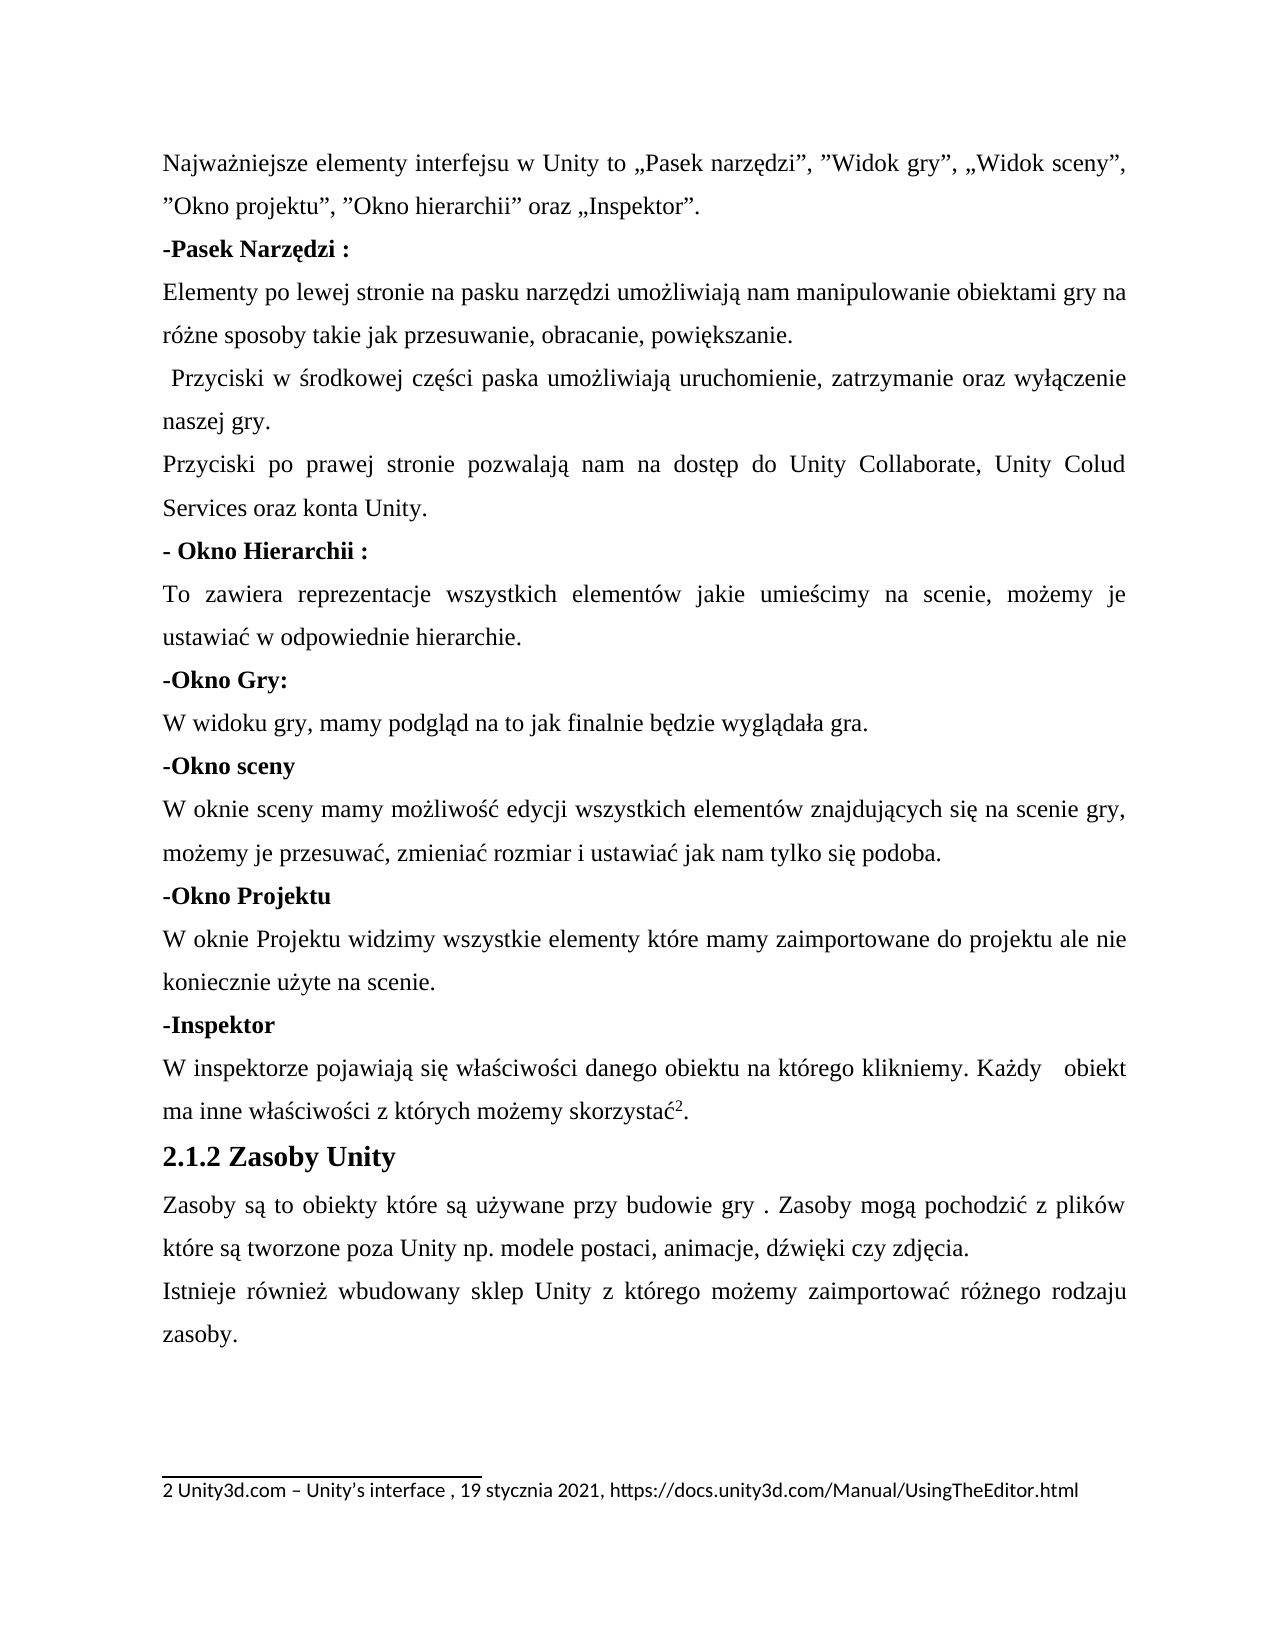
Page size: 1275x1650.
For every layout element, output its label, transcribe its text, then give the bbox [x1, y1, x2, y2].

text Istnieje również wbudowany sklep Unity z którego możemy zaimportować różnego rodzaju zasoby. [162, 1276, 1127, 1348]
text Najważniejsze elementy interfejsu w Unity to „Pasek narzędzi”, ”Widok gry”, „Widok sceny”, ”Okno projektu”, ”Okno hierarchii” oraz „Inspektor”. [162, 148, 1127, 219]
text -Inspektor [162, 1010, 1127, 1039]
text To zawiera reprezentacje wszystkich elementów jakie umieścimy na scenie, możemy je ustawiać w odpowiednie hierarchie. [162, 579, 1127, 651]
text -Okno sceny [162, 751, 1127, 780]
text W widoku gry, mamy podgląd na to jak finalnie będzie wyglądała gra. [162, 708, 1127, 737]
text W oknie sceny mamy możliwość edycji wszystkich elementów znajdujących się na scenie gry, możemy je przesuwać, zmieniać rozmiar i ustawiać jak nam tylko się podoba. [162, 794, 1127, 866]
text Elementy po lewej stronie na pasku narzędzi umożliwiają nam manipulowanie obiektami gry na różne sposoby takie jak przesuwanie, obracanie, powiększanie. [162, 277, 1127, 349]
text W oknie Projektu widzimy wszystkie elementy które mamy zaimportowane do projektu ale nie koniecznie użyte na scenie. [162, 924, 1127, 996]
text -Pasek Narzędzi : [162, 234, 1127, 263]
text Unity3d.com – Unity’s interface , 19 stycznia 2021, https://docs.unity3d.com/Manual/UsingTheEditor.html [162, 1477, 1127, 1502]
text 2.1.2 Zasoby Unity [162, 1139, 1127, 1173]
text W inspektorze pojawiają się właściwości danego obiektu na którego klikniemy. Każdy obiekt ma inne właściwości z których możemy skorzystać. [162, 1053, 1127, 1125]
text -Okno Projektu [162, 881, 1127, 909]
text - Okno Hierarchii : [162, 536, 1127, 564]
text Przyciski w środkowej części paska umożliwiają uruchomienie, zatrzymanie oraz wyłączenie naszej gry. [162, 363, 1127, 435]
text Przyciski po prawej stronie pozwalają nam na dostęp do Unity Collaborate, Unity Colud Services oraz konta Unity. [162, 449, 1127, 521]
text -Okno Gry: [162, 665, 1127, 694]
text Zasoby są to obiekty które są używane przy budowie gry . Zasoby mogą pochodzić z plików które są tworzone poza Unity np. modele postaci, animacje, dźwięki czy zdjęcia. [162, 1190, 1127, 1262]
